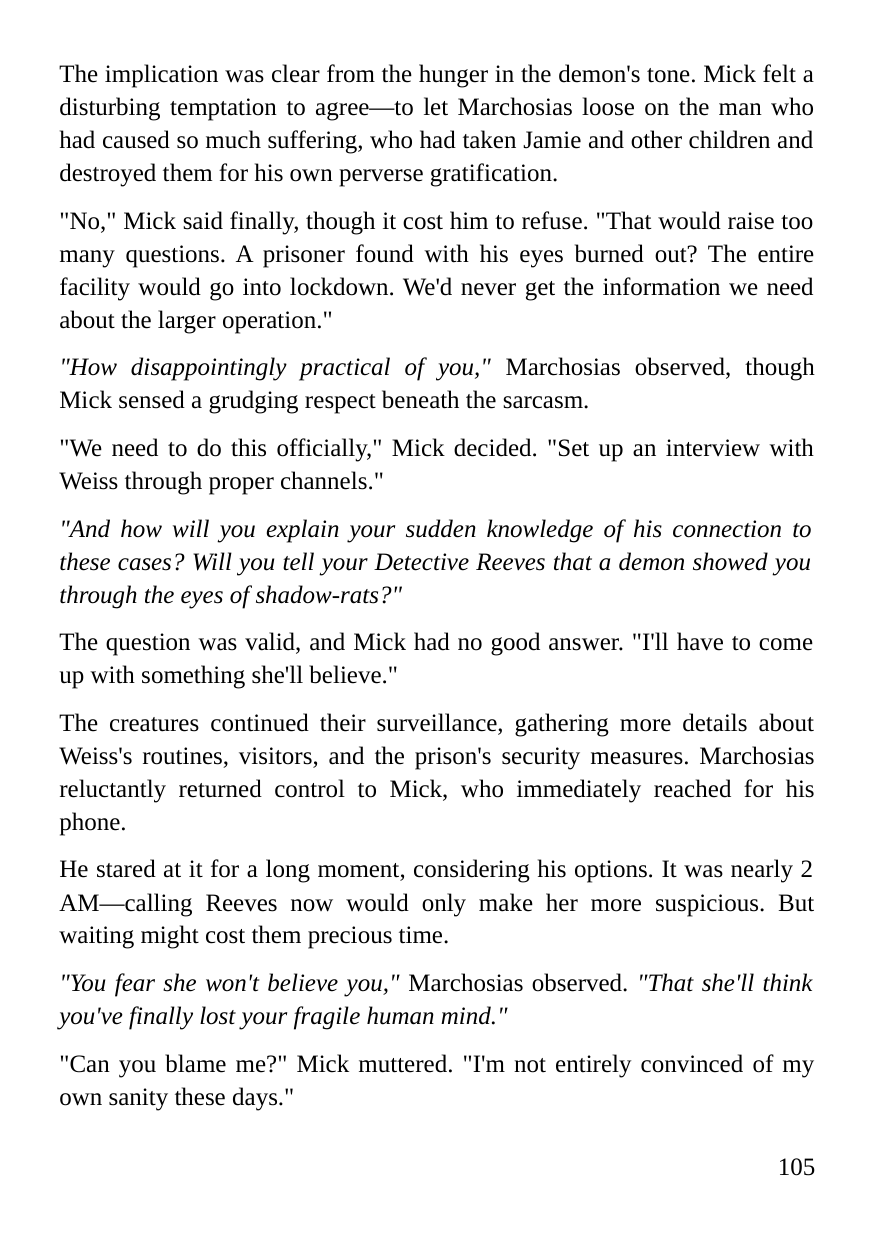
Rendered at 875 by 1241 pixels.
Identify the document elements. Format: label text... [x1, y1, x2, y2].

text "No," Mick said finally, though it cost him to refuse. "That would raise too many questions. A prisoner found with his eyes burned out? The entire facility would go into lockdown. We'd never get the information we need about the larger operation." [59, 206, 815, 333]
text The creatures continued their surveillance, gathering more details about Weiss's routines, visitors, and the prison's security measures. Marchosias reluctantly returned control to Mick, who immediately reached for his phone. [59, 708, 815, 836]
text He stared at it for a long moment, considering his options. It was nearly 2 AM—calling Reeves now would only make her more suspicious. But waiting might cost them precious time. [59, 854, 815, 949]
text "And how will you explain your sudden knowledge of his connection to these cases? Will you tell your Detective Reeves that a demon showed you through the eyes of shadow-rats?" [59, 514, 815, 608]
text "You fear she won't believe you," Marchosias observed. "That she'll think you've finally lost your fragile human mind." [59, 968, 815, 1030]
text "We need to do this officially," Mick decided. "Set up an interview with Weiss through proper channels." [59, 433, 815, 495]
text The implication was clear from the hunger in the demon's tone. Mick felt a disturbing temptation to agree—to let Marchosias loose on the man who had caused so much suffering, who had taken Jamie and other children and destroyed them for his own perverse gratification. [59, 59, 815, 187]
text "Can you blame me?" Mick muttered. "I'm not entirely convinced of my own sanity these days." [59, 1049, 815, 1111]
text The question was valid, and Mick had no good answer. "I'll have to come up with something she'll believe." [59, 627, 815, 689]
text "How disappointingly practical of you," Marchosias observed, though Mick sensed a grudging respect beneath the sarcasm. [59, 352, 815, 414]
